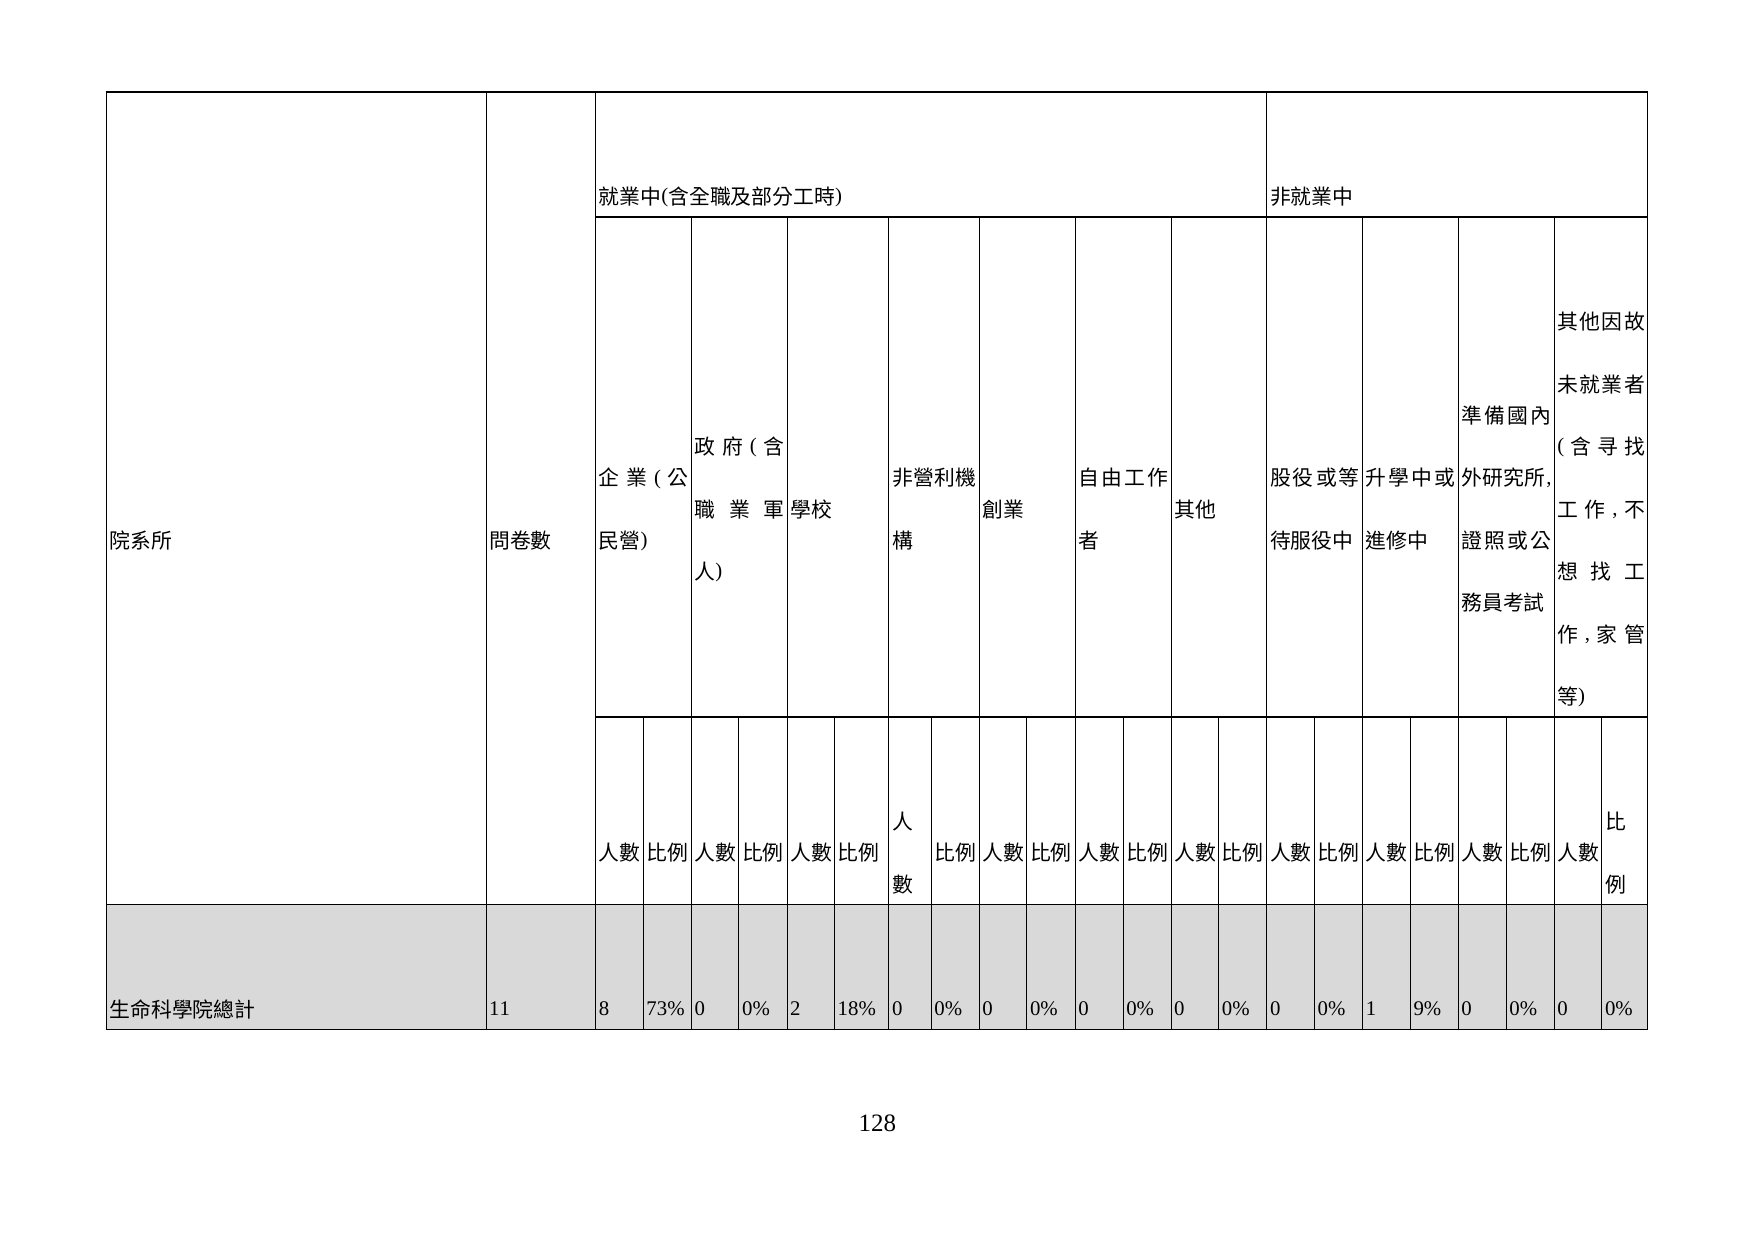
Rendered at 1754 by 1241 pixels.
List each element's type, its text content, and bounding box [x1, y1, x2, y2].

table_cell 人數 [596, 718, 643, 904]
table_cell 準備國內外研究所,證照或公務員考試 [1459, 218, 1554, 716]
table_cell 0 [1172, 905, 1218, 1029]
table_cell 比例 [1507, 718, 1554, 904]
table_cell 1 [1363, 905, 1410, 1029]
table_cell 0 [1267, 905, 1314, 1029]
table_cell 0% [1507, 905, 1554, 1029]
table_cell 非營利機構 [889, 218, 979, 716]
table_header 問卷數 [487, 93, 595, 904]
table_cell 人數 [692, 718, 738, 904]
table_cell 人數 [788, 718, 834, 904]
table_cell 比例 [1411, 718, 1458, 904]
table_cell 2 [788, 905, 834, 1029]
table_cell 比例 [1219, 718, 1266, 904]
table_cell 其他因故未就業者(含寻找工作,不想找工作,家管等) [1555, 218, 1647, 716]
table_cell 0% [1124, 905, 1171, 1029]
table_cell 73% [644, 905, 691, 1029]
table_cell 升學中或進修中 [1363, 218, 1458, 716]
table_cell 比例 [644, 718, 691, 904]
table_cell 0 [1555, 905, 1601, 1029]
table_cell 0 [1076, 905, 1123, 1029]
table_cell 人數 [1172, 718, 1218, 904]
table_cell 比例 [932, 718, 979, 904]
table_header 非就業中 [1267, 93, 1647, 216]
table_cell 0 [1459, 905, 1506, 1029]
table_cell 0 [980, 905, 1026, 1029]
table_cell 比例 [1602, 718, 1647, 904]
table_cell 0% [1602, 905, 1647, 1029]
table_cell 人數 [1267, 718, 1314, 904]
table_cell 創業 [980, 218, 1075, 716]
table_cell 人數 [1459, 718, 1506, 904]
table_cell 18% [835, 905, 888, 1029]
table_cell 比例 [1027, 718, 1075, 904]
table_cell 生命科學院總計 [107, 905, 486, 1029]
table_cell 人數 [980, 718, 1026, 904]
table_cell 政府(含職業軍人) [692, 218, 787, 716]
table_cell 學校 [788, 218, 888, 716]
table_cell 0% [1027, 905, 1075, 1029]
table_cell 自由工作者 [1076, 218, 1171, 716]
table_cell 股役或等待服役中 [1267, 218, 1362, 716]
table_cell 0% [932, 905, 979, 1029]
table_header 院系所 [107, 93, 486, 904]
table_cell 比例 [1124, 718, 1171, 904]
table_cell 比例 [835, 718, 888, 904]
table_cell 8 [596, 905, 643, 1029]
table_cell 人數 [1076, 718, 1123, 904]
table_cell 人數 [1555, 718, 1601, 904]
table_cell 比例 [739, 718, 787, 904]
table_cell 0% [1219, 905, 1266, 1029]
table_header 就業中(含全職及部分工時) [596, 93, 1266, 216]
table_cell 0% [1315, 905, 1362, 1029]
table_cell 0 [692, 905, 738, 1029]
table_cell 9% [1411, 905, 1458, 1029]
table_cell 其他 [1172, 218, 1266, 716]
table_cell 0 [889, 905, 931, 1029]
table_cell 0% [739, 905, 787, 1029]
table_cell 比例 [1315, 718, 1362, 904]
table_cell 企業(公民營) [596, 218, 691, 716]
table_cell 人數 [889, 718, 931, 904]
table_cell 人數 [1363, 718, 1410, 904]
table_cell 11 [487, 905, 595, 1029]
